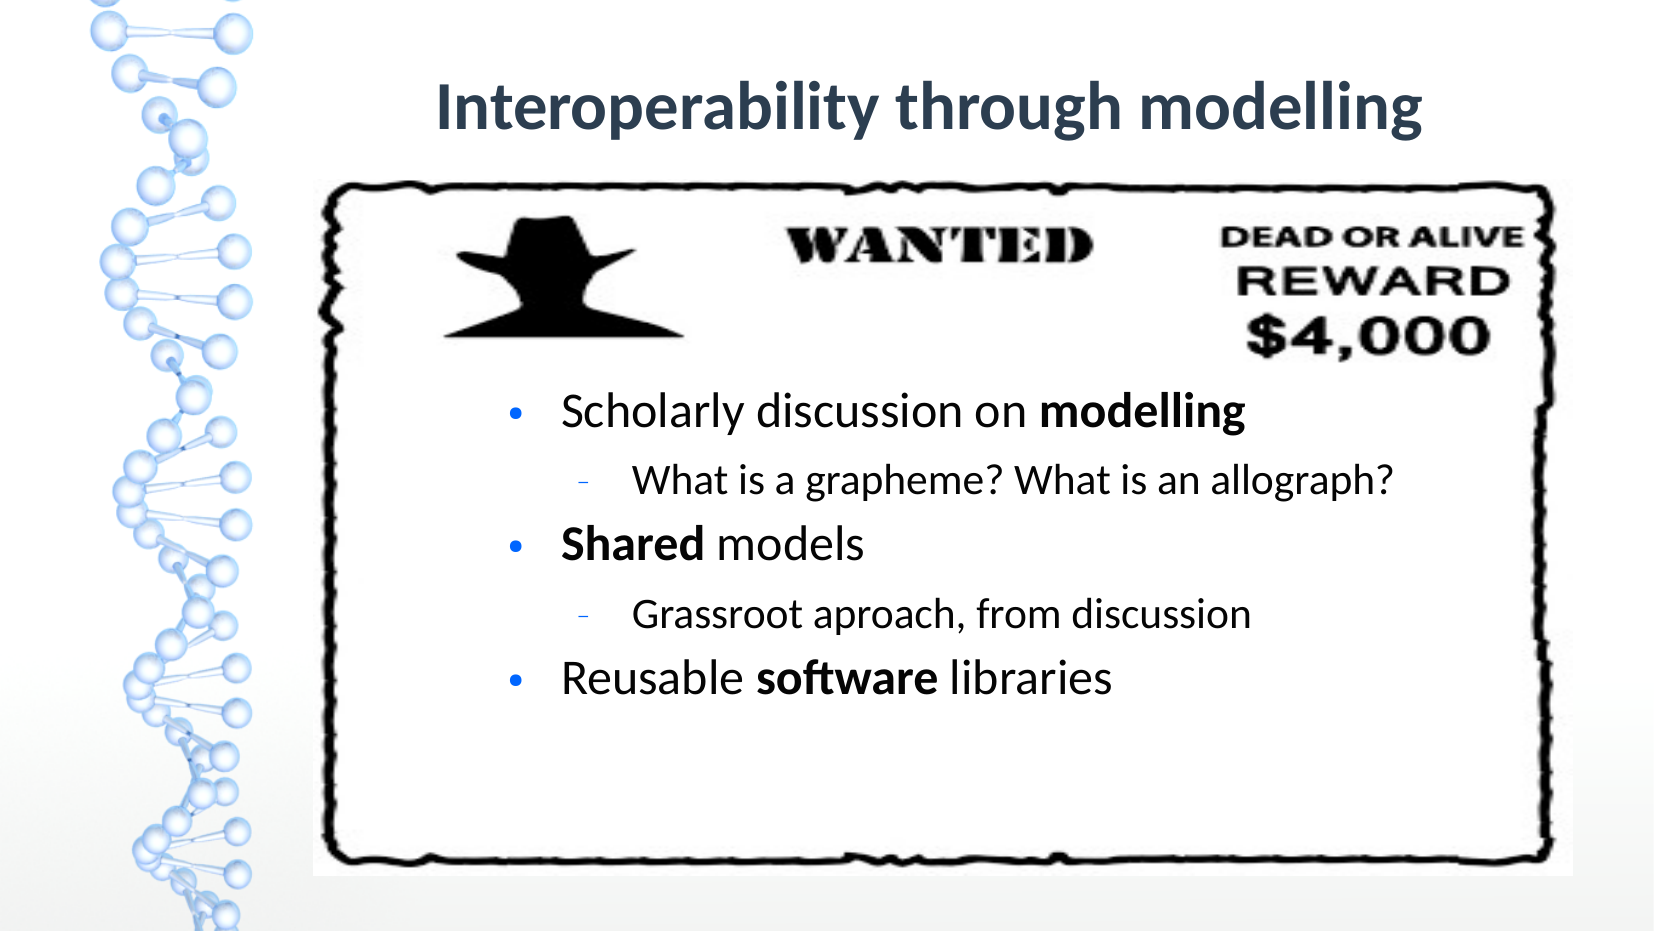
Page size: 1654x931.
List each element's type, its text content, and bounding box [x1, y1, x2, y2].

list Scholarly discussion on modelling What is a grapheme? What is an allograph? Shared models Grassroot aproach, from discussion Reusable software libraries [490, 389, 1512, 887]
picture [0, 0, 1654, 931]
title Interoperability through modelling [265, 35, 1595, 189]
